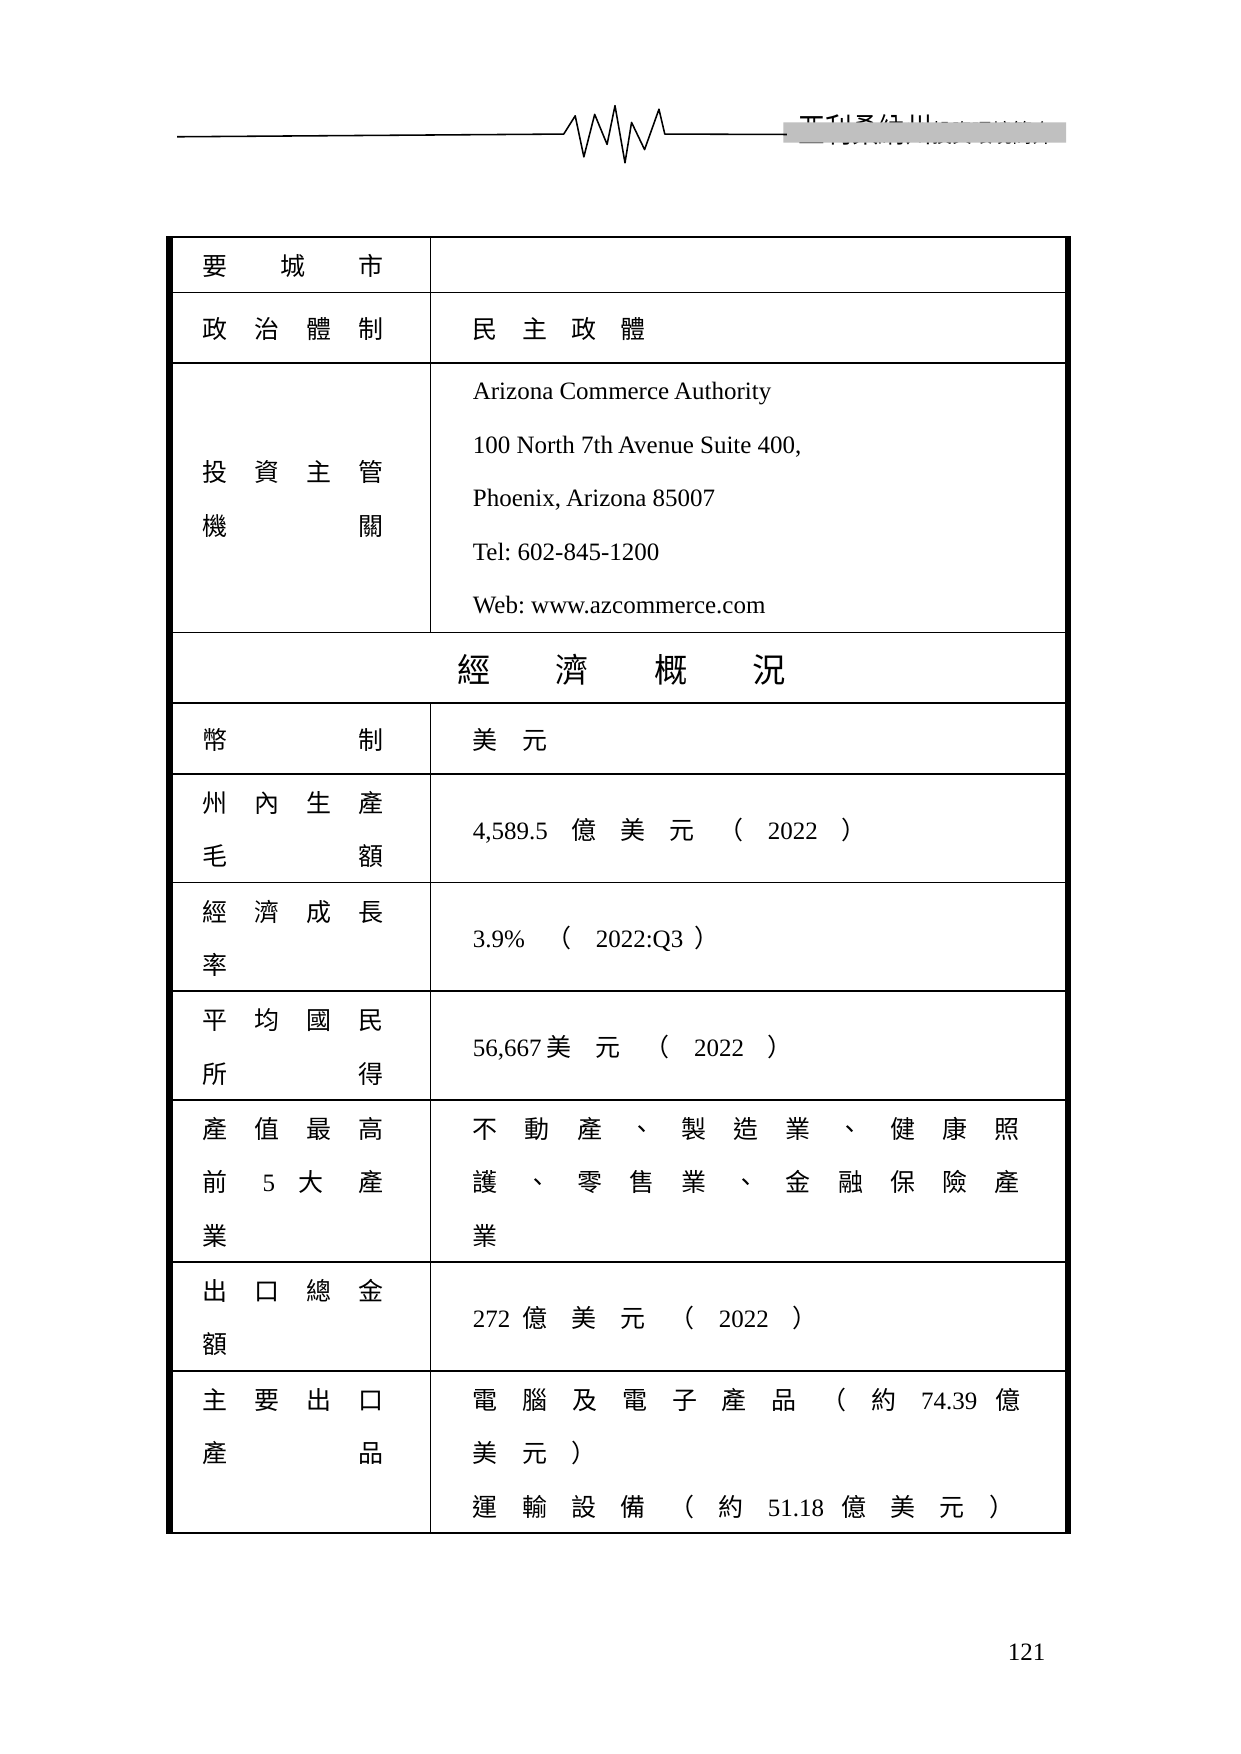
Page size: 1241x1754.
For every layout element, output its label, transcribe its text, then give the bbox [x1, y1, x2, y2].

table_cell [431, 238, 1065, 291]
table_cell 美元 [431, 704, 1065, 773]
table_cell 經濟成長率 [173, 883, 430, 990]
table_cell 幣制 [173, 704, 430, 773]
table_cell 州內生產毛額 [173, 775, 430, 882]
table_cell 不動產、製造業、健康照護、零售業、金融保險產業 [431, 1101, 1065, 1261]
table_cell 3.9%（2022:Q3） [431, 883, 1065, 990]
table_cell 272億美元（2022） [431, 1263, 1065, 1370]
table_cell 平均國民所得 [173, 992, 430, 1099]
table_cell 電腦及電子產品（約74.39億美元） 運輸設備（約51.18億美元） [431, 1372, 1065, 1532]
table_cell 投資主管機關 [173, 364, 430, 631]
table_cell 要城市 [173, 238, 430, 291]
table_cell 主要出口產品 [173, 1372, 430, 1532]
table_cell 民主政體 [431, 293, 1065, 362]
table_cell Arizona Commerce Authority 100 North 7th Avenue Suite 400, Phoenix, Arizona 85007 Tel: 602-845-1200 Web: www.azcommerce.com [431, 364, 1065, 631]
table_cell 出口總金額 [173, 1263, 430, 1370]
table_cell 4,589.5億美元（2022） [431, 775, 1065, 882]
table_cell 產值最高前5大產業 [173, 1101, 430, 1261]
table_cell 56,667美元（2022） [431, 992, 1065, 1099]
table_cell 經 濟 概 況 [173, 633, 1065, 702]
table_cell 政治體制 [173, 293, 430, 362]
